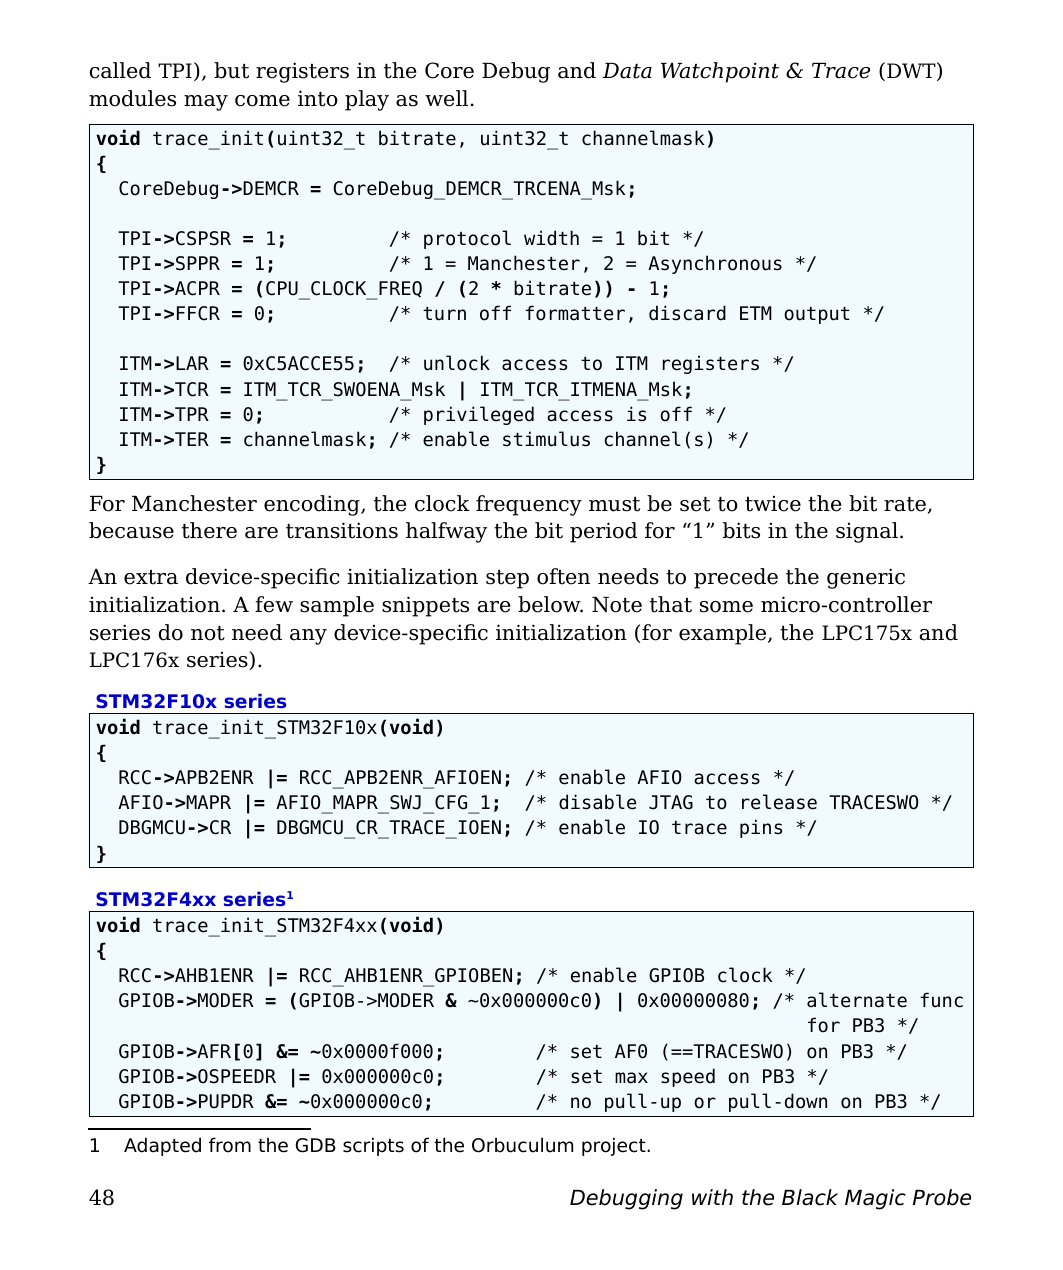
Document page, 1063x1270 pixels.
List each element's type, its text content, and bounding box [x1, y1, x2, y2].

text } [90, 838, 973, 867]
text called TPI), but registers in the Core Debug and Data Watchpoint & Trace (DWT) modules may come into play as well. [88, 59, 974, 111]
text GPIOB->OSPEEDR |= 0x000000c0; /* set max speed on PB3 */ [90, 1062, 973, 1087]
text GPIOB->PUPDR &= ~0x000000c0; /* no pull-up or pull-down on PB3 */ [90, 1087, 973, 1116]
text void trace_init_STM32F4xx(void) [90, 912, 973, 936]
text TPI->CSPSR = 1; /* protocol width = 1 bit */ [90, 224, 973, 249]
text ITM->TPR = 0; /* privileged access is off */ [90, 400, 973, 425]
text AFIO->MAPR |= AFIO_MAPR_SWJ_CFG_1; /* disable JTAG to release TRACESWO */ [90, 788, 973, 813]
subtitle STM32F10x series [88, 691, 974, 713]
text void trace_init(uint32_t bitrate, uint32_t channelmask) [90, 125, 973, 149]
text RCC->AHB1ENR |= RCC_AHB1ENR_GPIOBEN; /* enable GPIOB clock */ [90, 961, 973, 986]
text DBGMCU->CR |= DBGMCU_CR_TRACE_IOEN; /* enable IO trace pins */ [90, 813, 973, 838]
text TPI->FFCR = 0; /* turn off formatter, discard ETM output */ [90, 299, 973, 324]
text For Manchester encoding, the clock frequency must be set to twice the bit rate, because there are transitions halfway the bit period for “1” bits in the signal. [88, 492, 974, 544]
text RCC->APB2ENR |= RCC_APB2ENR_AFIOEN; /* enable AFIO access */ [90, 763, 973, 788]
text ITM->TCR = ITM_TCR_SWOENA_Msk | ITM_TCR_ITMENA_Msk; [90, 374, 973, 400]
text ITM->LAR = 0xC5ACCE55; /* unlock access to ITM registers */ [90, 349, 973, 374]
subtitle STM32F4xx series [88, 889, 974, 911]
text Adapted from the GDB scripts of the Orbuculum project. [88, 1135, 974, 1157]
text GPIOB->AFR[0] &= ~0x0000f000; /* set AF0 (==TRACESWO) on PB3 */ [90, 1037, 973, 1062]
text TPI->SPPR = 1; /* 1 = Manchester, 2 = Asynchronous */ [90, 249, 973, 274]
text TPI->ACPR = (CPU_CLOCK_FREQ / (2 * bitrate)) - 1; [90, 274, 973, 299]
text { [90, 149, 973, 174]
text An extra device-specific initialization step often needs to precede the generic initialization. A few sample snippets are below. Note that some micro-controller series do not need any device-specific initialization (for example, the LPC175x and LPC176x series). [88, 565, 974, 673]
text GPIOB->MODER = (GPIOB->MODER & ~0x000000c0) | 0x00000080; /* alternate func for PB3 */ [90, 986, 973, 1037]
text ITM->TER = channelmask; /* enable stimulus channel(s) */ [90, 425, 973, 450]
text CoreDebug->DEMCR = CoreDebug_DEMCR_TRCENA_Msk; [90, 174, 973, 199]
text void trace_init_STM32F10x(void) [90, 714, 973, 738]
text { [90, 738, 973, 763]
text { [90, 936, 973, 961]
text } [90, 450, 973, 479]
